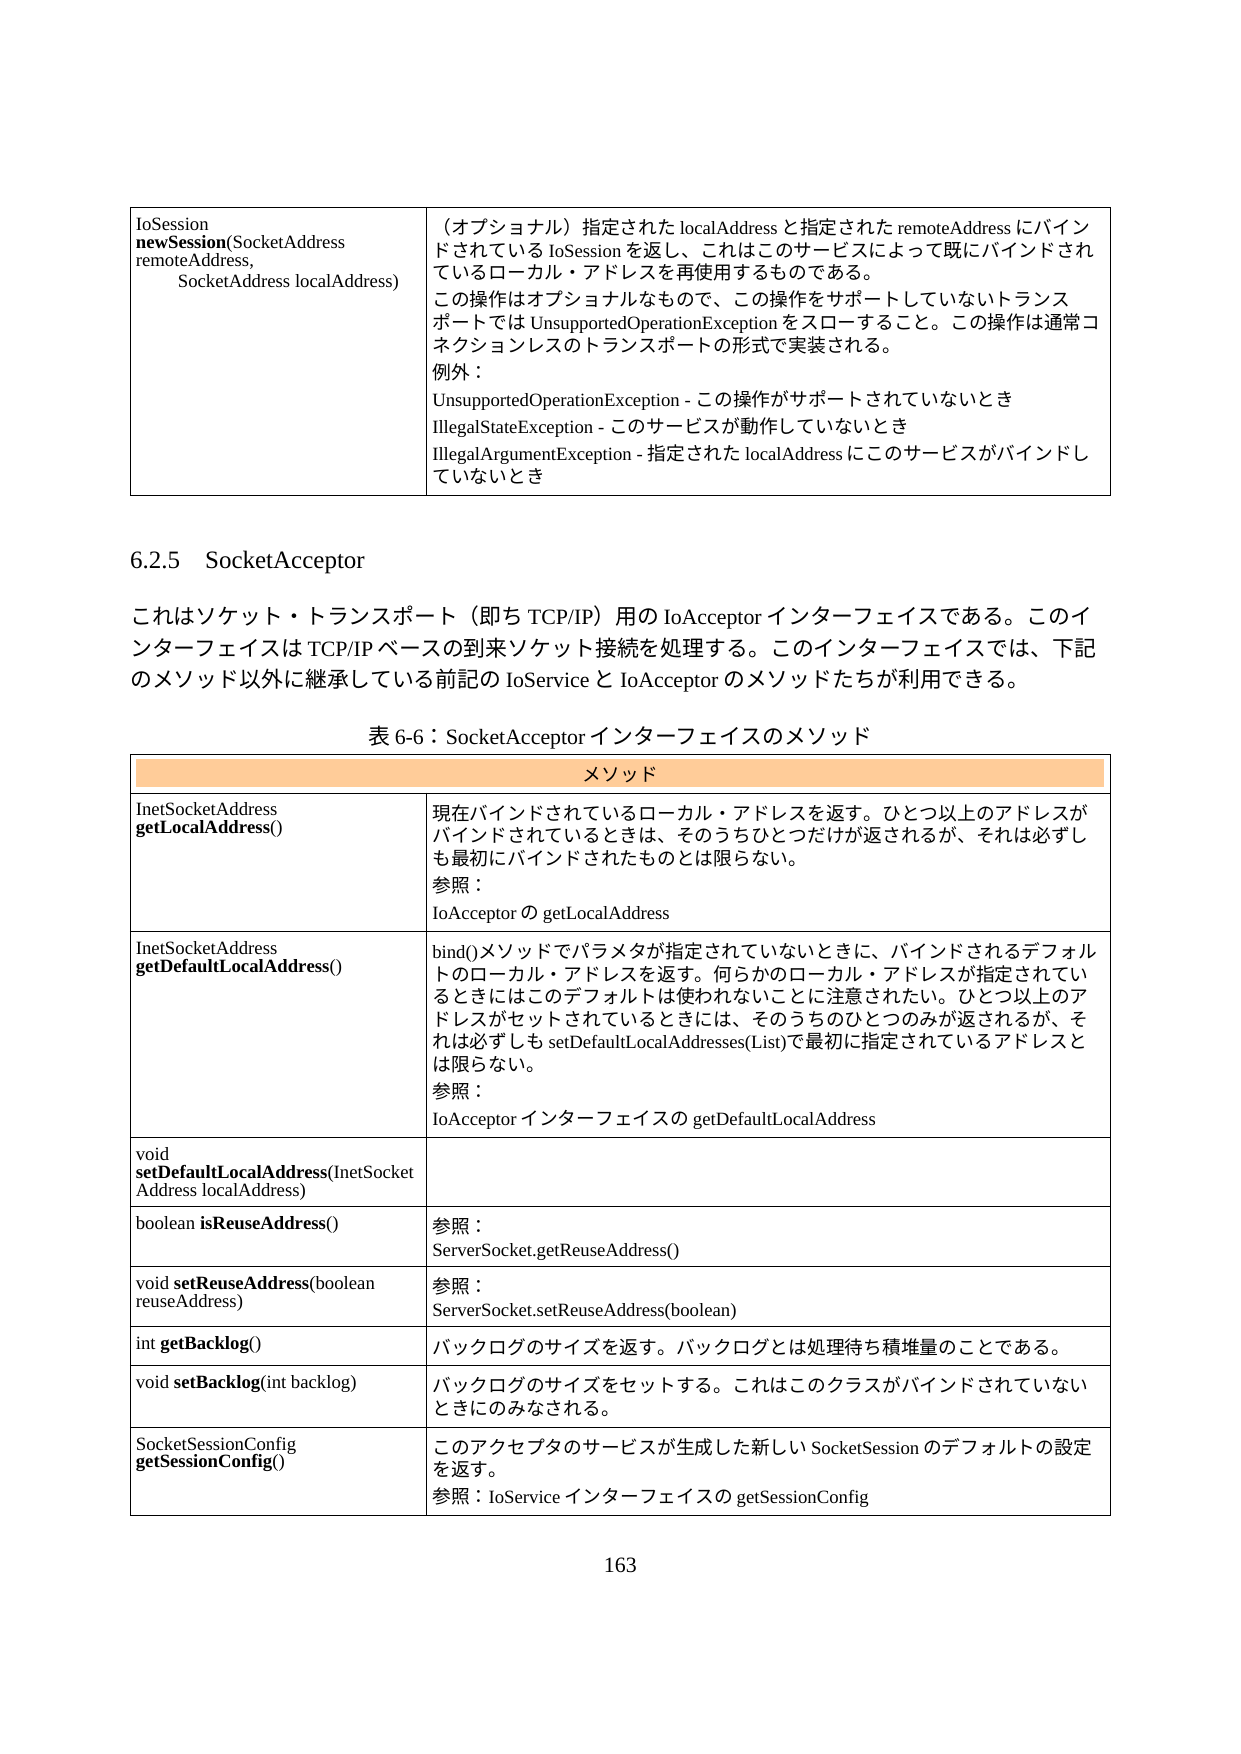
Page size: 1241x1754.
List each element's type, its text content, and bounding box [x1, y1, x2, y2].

table_cell void setReuseAddress(boolean reuseAddress) [131, 1267, 426, 1326]
table_cell int getBacklog() [131, 1327, 426, 1365]
subtitle SocketAcceptor [130, 545, 1110, 574]
table_cell void setDefaultLocalAddress(InetSocketAddress localAddress) [131, 1138, 426, 1206]
table_cell このアクセプタのサービスが生成した新しいSocketSessionのデフォルトの設定を返す。 参照：IoServiceインターフェイスのgetSessionConfig [427, 1428, 1110, 1515]
table_cell 参照： ServerSocket.setReuseAddress(boolean) [427, 1267, 1110, 1326]
table_cell バックログのサイズをセットする。これはこのクラスがバインドされていないときにのみなされる。 [427, 1366, 1110, 1427]
table_cell InetSocketAddress getDefaultLocalAddress() [131, 932, 426, 1137]
table_cell void setBacklog(int backlog) [131, 1366, 426, 1427]
text これはソケット・トランスポート（即ちTCP/IP）用のIoAcceptorインターフェイスである。このインターフェイスはTCP/IPベースの到来ソケット接続を処理する。このインターフェイスでは、下記のメソッド以外に継承している前記のIoServiceとIoAcceptorのメソッドたちが利用できる。 [130, 599, 1110, 694]
table_header メソッド [131, 755, 1110, 792]
table_cell 参照： ServerSocket.getReuseAddress() [427, 1207, 1110, 1266]
text 表6-6：SocketAcceptorインターフェイスのメソッド [130, 719, 1110, 751]
table_cell （オプショナル）指定されたlocalAddressと指定されたremoteAddressにバインドされているIoSessionを返し、これはこのサービスによって既にバインドされているローカル・アドレスを再使用するものである。 この操作はオプショナルなもので、この操作をサポートしていないトランスポートでは UnsupportedOperationExceptionをスローすること。この操作は通常コネクションレスのトランスポートの形式で実装される。 例外： UnsupportedOperationException - この操作がサポートされていないとき IllegalStateException - このサービスが動作していないとき IllegalArgumentException - 指定されたlocalAddressにこのサービスがバインドしていないとき [427, 208, 1110, 494]
table_cell SocketSessionConfig getSessionConfig() [131, 1428, 426, 1515]
table_cell 現在バインドされているローカル・アドレスを返す。ひとつ以上のアドレスがバインドされているときは、そのうちひとつだけが返されるが、それは必ずしも最初にバインドされたものとは限らない。 参照： IoAcceptorのgetLocalAddress [427, 794, 1110, 931]
table_cell boolean isReuseAddress() [131, 1207, 426, 1266]
table_cell バックログのサイズを返す。バックログとは処理待ち積堆量のことである。 [427, 1327, 1110, 1365]
table_cell bind()メソッドでパラメタが指定されていないときに、バインドされるデフォルトのローカル・アドレスを返す。何らかのローカル・アドレスが指定されているときにはこのデフォルトは使われないことに注意されたい。ひとつ以上のアドレスがセットされているときには、そのうちのひとつのみが返されるが、それは必ずしもsetDefaultLocalAddresses(List)で最初に指定されているアドレスとは限らない。 参照： IoAcceptorインターフェイスのgetDefaultLocalAddress [427, 932, 1110, 1137]
table_cell IoSession newSession(SocketAddress remoteAddress, SocketAddress localAddress) [131, 208, 426, 494]
table_cell [427, 1138, 1110, 1206]
table_cell InetSocketAddress getLocalAddress() [131, 794, 426, 931]
